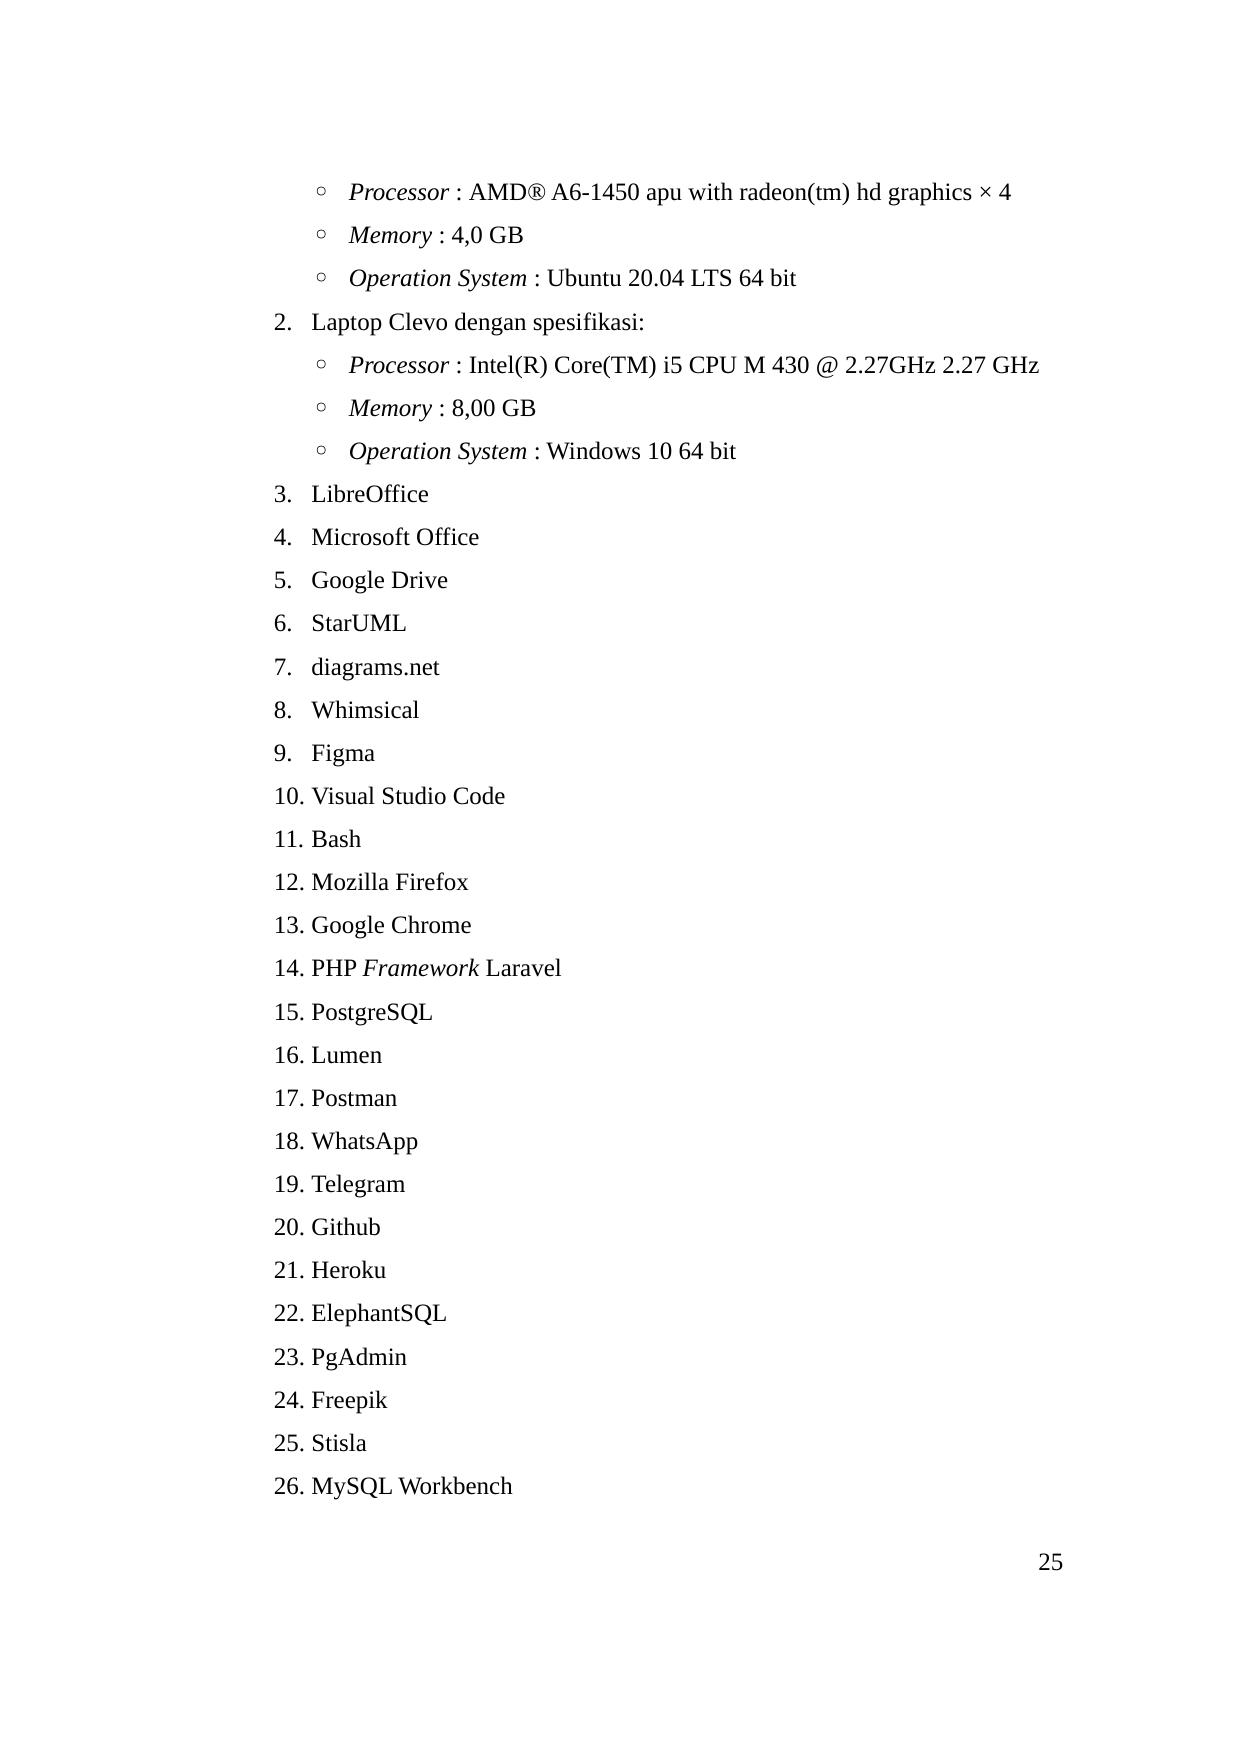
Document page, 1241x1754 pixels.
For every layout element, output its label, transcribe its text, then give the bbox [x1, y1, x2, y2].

list PostgreSQL [274, 997, 1063, 1025]
list MySQL Workbench [274, 1471, 1063, 1500]
list Bash [274, 824, 1063, 853]
list PgAdmin [274, 1342, 1063, 1370]
list Lumen [274, 1040, 1063, 1068]
list Whimsical [274, 695, 1063, 723]
list Freepik [274, 1385, 1063, 1413]
list Stisla [274, 1428, 1063, 1457]
list Mozilla Firefox [274, 867, 1063, 896]
list Memory : 8,00 GB [311, 393, 1063, 422]
list StarUML [274, 608, 1063, 637]
list LibreOffice [274, 479, 1063, 508]
list Github [274, 1212, 1063, 1241]
list Google Chrome [274, 910, 1063, 939]
list Visual Studio Code [274, 781, 1063, 810]
list Memory : 4,0 GB [311, 220, 1063, 249]
list Postman [274, 1083, 1063, 1112]
list Processor : AMD® A6-1450 apu with radeon(tm) hd graphics × 4 [311, 177, 1063, 206]
list diagrams.net [274, 652, 1063, 680]
list Telegram [274, 1169, 1063, 1198]
list ElephantSQL [274, 1298, 1063, 1327]
list Processor : Intel(R) Core(TM) i5 CPU M 430 @ 2.27GHz 2.27 GHz [311, 350, 1063, 378]
list Heroku [274, 1255, 1063, 1284]
list Figma [274, 738, 1063, 767]
list Operation System : Windows 10 64 bit [311, 436, 1063, 465]
list WhatsApp [274, 1126, 1063, 1155]
list Microsoft Office [274, 522, 1063, 551]
list PHP Framework Laravel [274, 953, 1063, 982]
list Google Drive [274, 565, 1063, 594]
list Operation System : Ubuntu 20.04 LTS 64 bit [311, 263, 1063, 292]
list Laptop Clevo dengan spesifikasi: [274, 307, 1063, 335]
